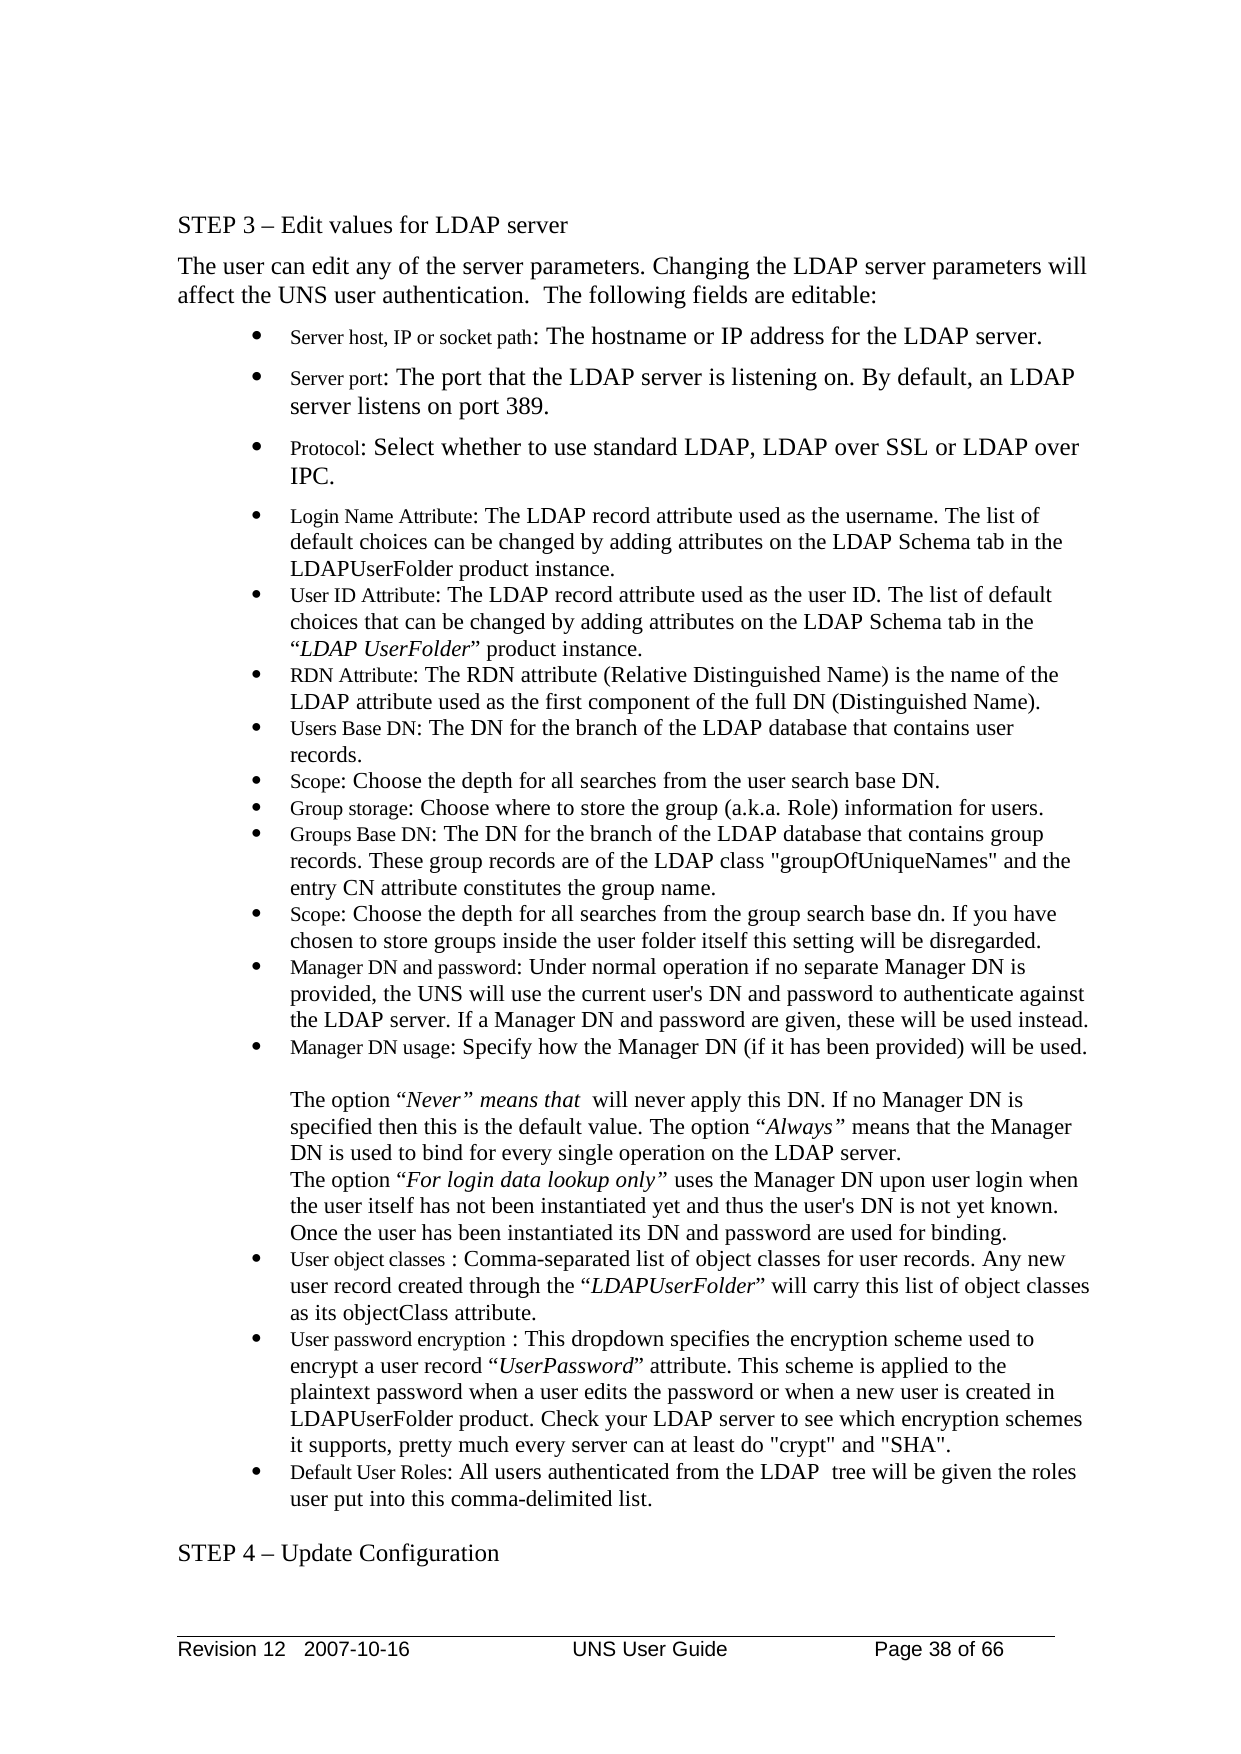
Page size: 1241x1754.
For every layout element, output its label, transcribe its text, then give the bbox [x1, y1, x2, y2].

text STEP 4 – Update Configuration [177, 1537, 1092, 1567]
list RDN Attribute: The RDN attribute (Relative Distinguished Name) is the name of the LDAP attribute used as the first component of the full DN (Distinguished Name). [252, 661, 1092, 714]
list User object classes : Comma-separated list of object classes for user records. Any new user record created through the “LDAPUserFolder” will carry this list of object classes as its objectClass attribute. [252, 1245, 1092, 1325]
list Server port: The port that the LDAP server is listening on. By default, an LDAP server listens on port 389. [252, 362, 1092, 420]
list Manager DN and password: Under normal operation if no separate Manager DN is provided, the UNS will use the current user's DN and password to authenticate against the LDAP server. If a Manager DN and password are given, these will be used instead. [252, 953, 1092, 1033]
list Login Name Attribute: The LDAP record attribute used as the username. The list of default choices can be changed by adding attributes on the LDAP Schema tab in the LDAPUserFolder product instance. [252, 502, 1092, 581]
list Manager DN usage: Specify how the Manager DN (if it has been provided) will be used. The option “Never” means that will never apply this DN. If no Manager DN is specified then this is the default value. The option “Always” means that the Manager DN is used to bind for every single operation on the LDAP server. The option “For login data lookup only” uses the Manager DN upon user login when the user itself has not been instantiated yet and thus the user's DN is not yet known. Once the user has been instantiated its DN and password are used for binding. [252, 1033, 1092, 1245]
list Group storage: Choose where to store the group (a.k.a. Role) information for users. [252, 794, 1092, 820]
text STEP 3 – Edit values for LDAP server [177, 210, 1092, 239]
text The user can edit any of the server parameters. Changing the LDAP server parameters will affect the UNS user authentication. The following fields are editable: [177, 251, 1092, 309]
list Scope: Choose the depth for all searches from the group search base dn. If you have chosen to store groups inside the user folder itself this setting will be disregarded. [252, 900, 1092, 953]
list Groups Base DN: The DN for the branch of the LDAP database that contains group records. These group records are of the LDAP class "groupOfUniqueNames" and the entry CN attribute constitutes the group name. [252, 820, 1092, 900]
list User ID Attribute: The LDAP record attribute used as the user ID. The list of default choices that can be changed by adding attributes on the LDAP Schema tab in the “LDAP UserFolder” product instance. [252, 581, 1092, 661]
list User password encryption : This dropdown specifies the encryption scheme used to encrypt a user record “UserPassword” attribute. This scheme is applied to the plaintext password when a user edits the password or when a new user is created in LDAPUserFolder product. Check your LDAP server to see which encryption schemes it supports, pretty much every server can at least do "crypt" and "SHA". [252, 1325, 1092, 1458]
list Scope: Choose the depth for all searches from the user search base DN. [252, 767, 1092, 794]
list Server host, IP or socket path: The hostname or IP address for the LDAP server. [252, 321, 1092, 350]
list Default User Roles: All users authenticated from the LDAP tree will be given the roles user put into this comma-delimited list. [252, 1458, 1092, 1511]
list Protocol: Select whether to use standard LDAP, LDAP over SSL or LDAP over IPC. [252, 432, 1092, 490]
list Users Base DN: The DN for the branch of the LDAP database that contains user records. [252, 714, 1092, 767]
